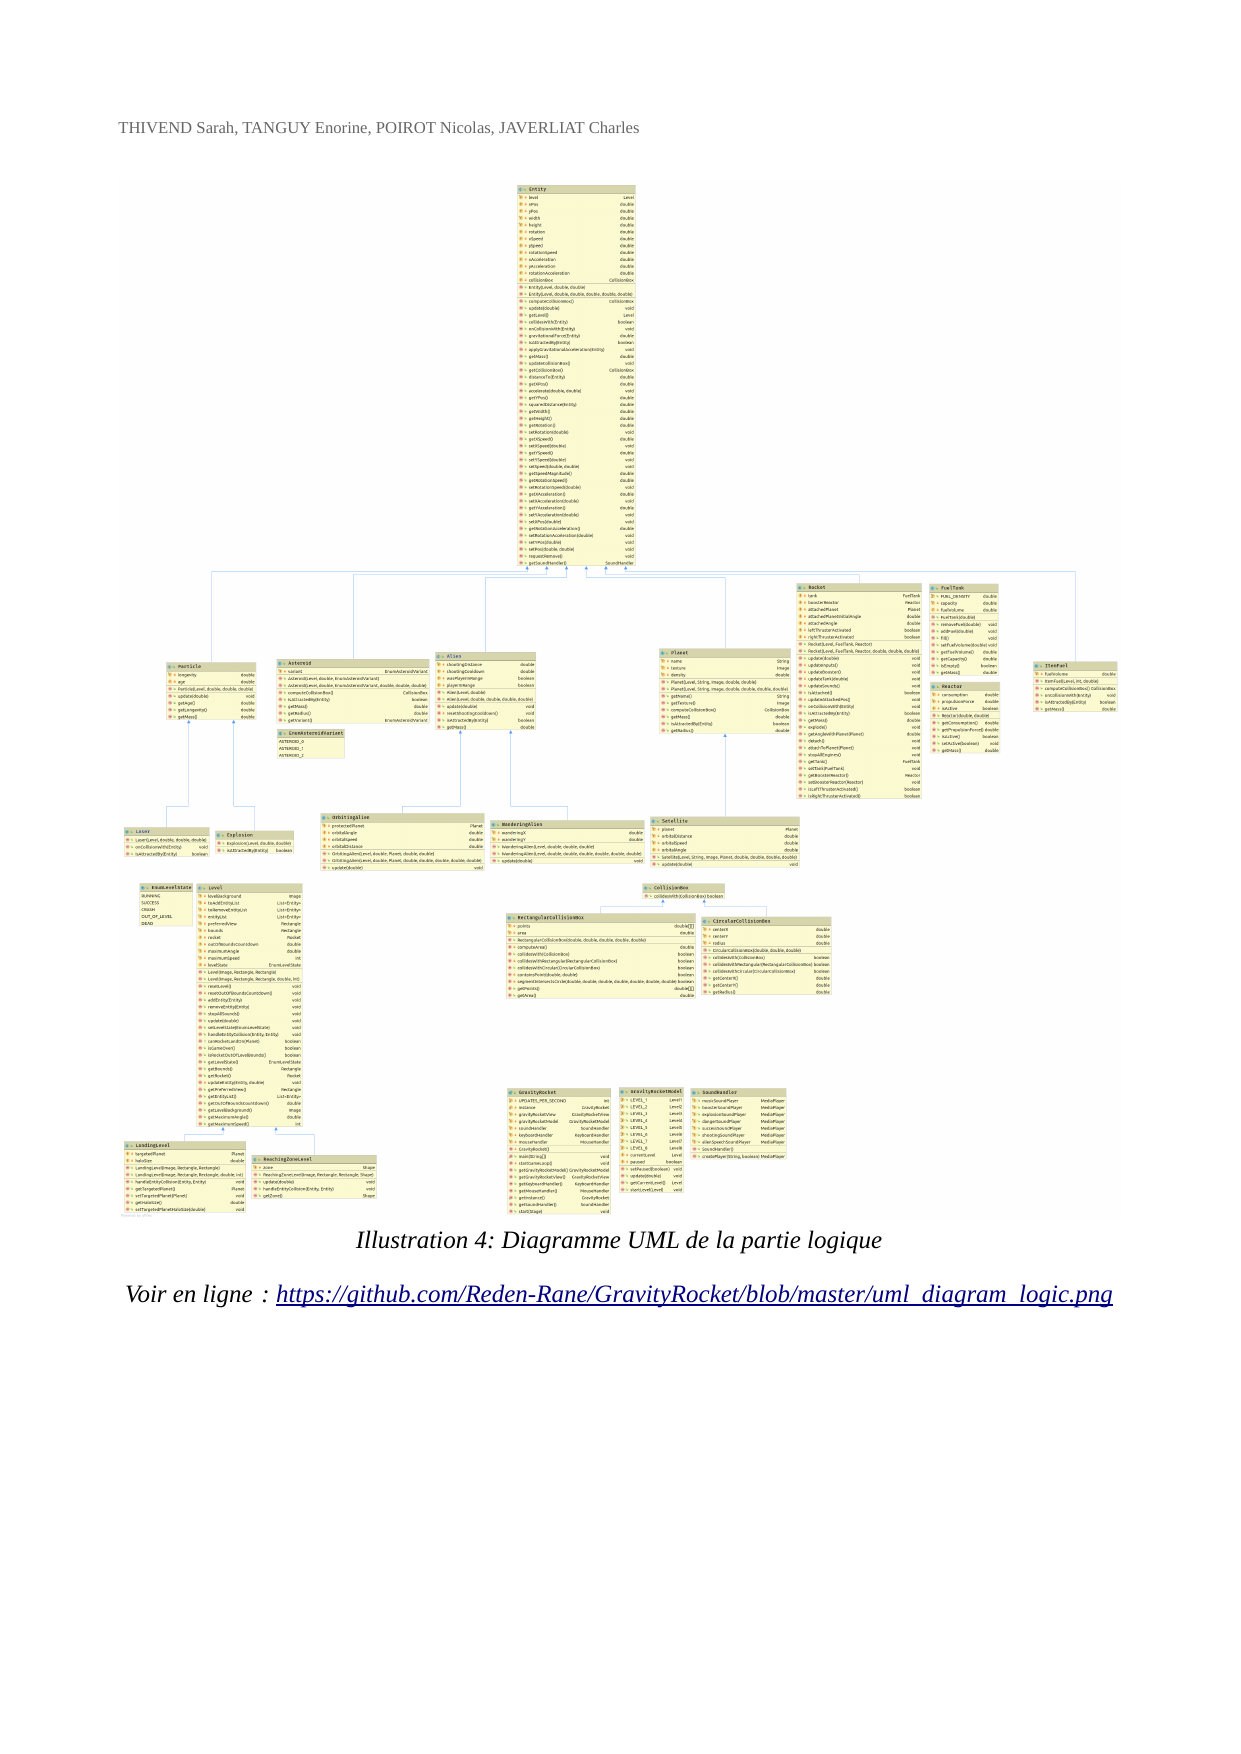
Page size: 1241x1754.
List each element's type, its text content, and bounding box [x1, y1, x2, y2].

text Illustration 4: Diagramme UML de la partie logique [118, 1220, 1122, 1254]
text Voir en ligne : https://github.com/Reden-Rane/GravityRocket/blob/master/uml_diagram_logic.png [118, 1279, 1122, 1308]
picture [118, 179, 1123, 1220]
